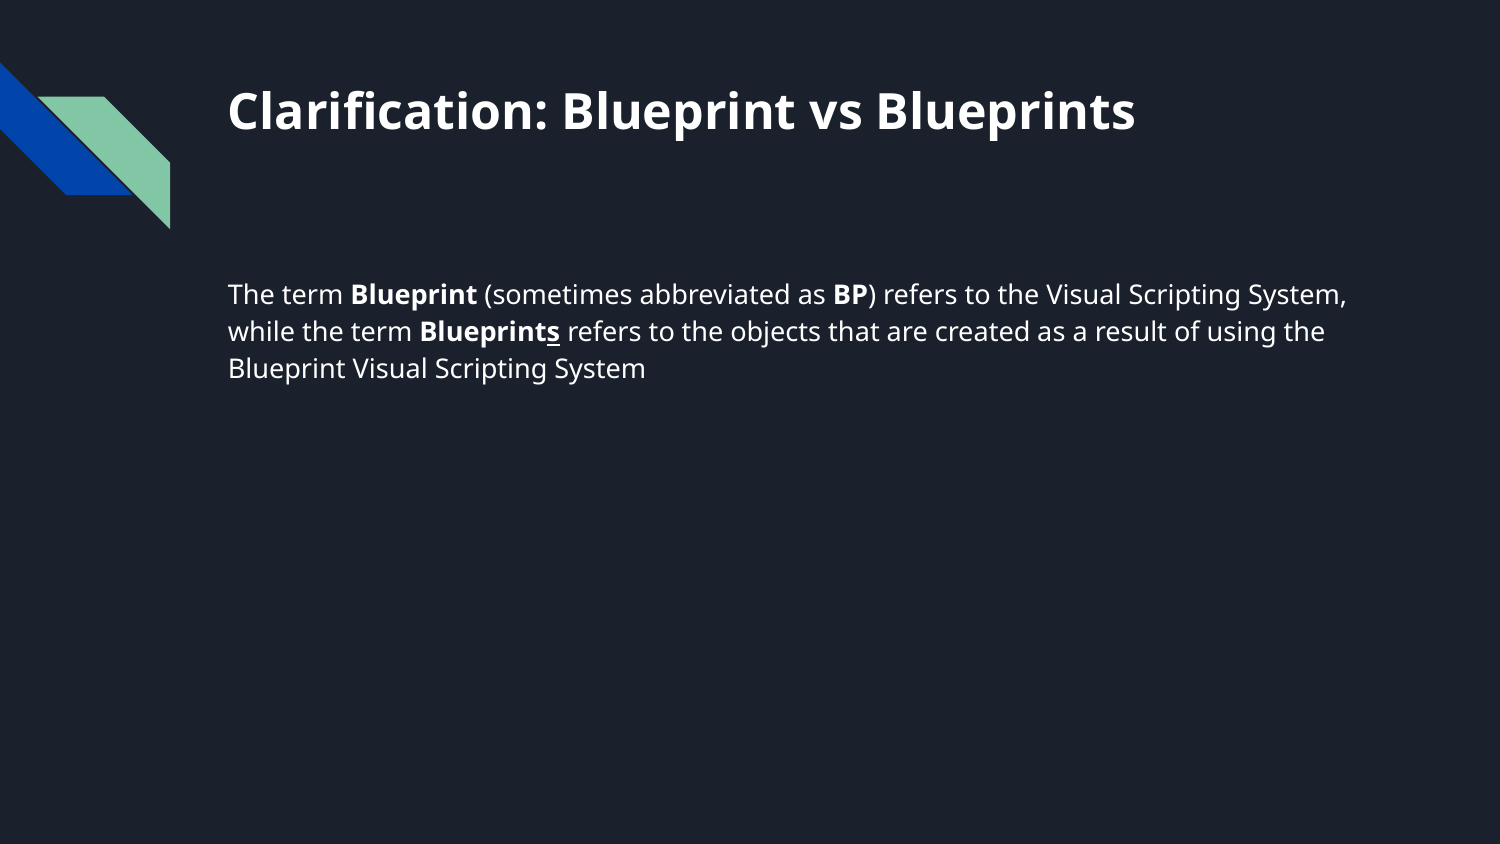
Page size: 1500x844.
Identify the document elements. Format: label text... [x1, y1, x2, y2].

list The term Blueprint (sometimes abbreviated as BP) refers to the Visual Scripting System, while the term Blueprints refers to the objects that are created as a result of using the Blueprint Visual Scripting System [212, 257, 1368, 735]
title Clarification: Blueprint vs Blueprints [212, 64, 1368, 215]
